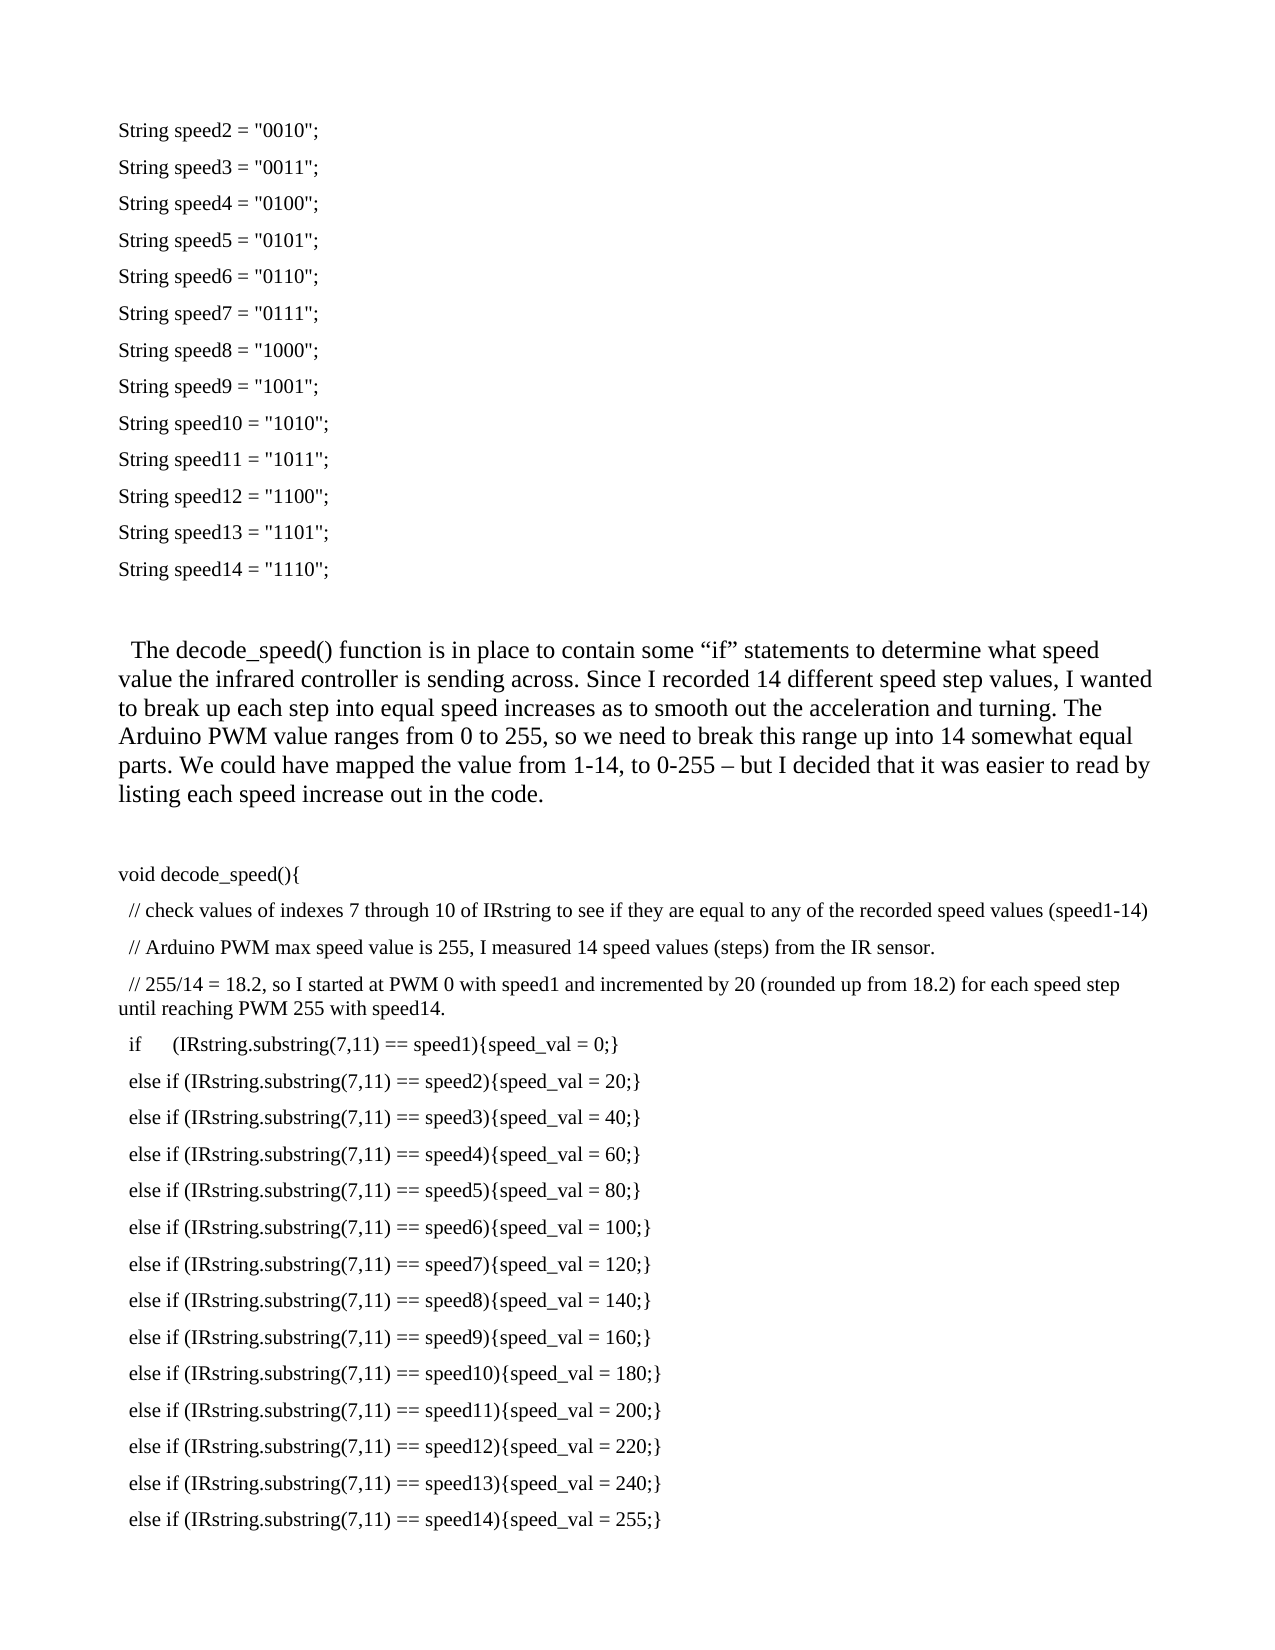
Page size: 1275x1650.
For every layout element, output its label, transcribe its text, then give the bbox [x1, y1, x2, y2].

text String speed13 = "1101"; [118, 520, 1157, 544]
text String speed2 = "0010"; [118, 118, 1157, 142]
text String speed9 = "1001"; [118, 374, 1157, 398]
text else if (IRstring.substring(7,11) == speed6){speed_val = 100;} [118, 1215, 1157, 1239]
text else if (IRstring.substring(7,11) == speed2){speed_val = 20;} [118, 1069, 1157, 1093]
text else if (IRstring.substring(7,11) == speed13){speed_val = 240;} [118, 1471, 1157, 1495]
text String speed12 = "1100"; [118, 484, 1157, 508]
text else if (IRstring.substring(7,11) == speed12){speed_val = 220;} [118, 1434, 1157, 1458]
text String speed14 = "1110"; [118, 557, 1157, 581]
text else if (IRstring.substring(7,11) == speed14){speed_val = 255;} [118, 1507, 1157, 1531]
text else if (IRstring.substring(7,11) == speed4){speed_val = 60;} [118, 1142, 1157, 1166]
text else if (IRstring.substring(7,11) == speed7){speed_val = 120;} [118, 1251, 1157, 1276]
text String speed3 = "0011"; [118, 155, 1157, 179]
text String speed5 = "0101"; [118, 228, 1157, 252]
text String speed4 = "0100"; [118, 191, 1157, 215]
text String speed10 = "1010"; [118, 411, 1157, 435]
text void decode_speed(){ [118, 862, 1157, 886]
text // 255/14 = 18.2, so I started at PWM 0 with speed1 and incremented by 20 (rounded up from 18.2) for each speed step until reaching PWM 255 with speed14. [118, 971, 1157, 1019]
text else if (IRstring.substring(7,11) == speed8){speed_val = 140;} [118, 1288, 1157, 1312]
text String speed7 = "0111"; [118, 301, 1157, 325]
text // Arduino PWM max speed value is 255, I measured 14 speed values (steps) from the IR sensor. [118, 935, 1157, 959]
text String speed6 = "0110"; [118, 264, 1157, 288]
text else if (IRstring.substring(7,11) == speed11){speed_val = 200;} [118, 1398, 1157, 1422]
text String speed8 = "1000"; [118, 337, 1157, 362]
text else if (IRstring.substring(7,11) == speed5){speed_val = 80;} [118, 1178, 1157, 1202]
text else if (IRstring.substring(7,11) == speed10){speed_val = 180;} [118, 1361, 1157, 1385]
text else if (IRstring.substring(7,11) == speed9){speed_val = 160;} [118, 1324, 1157, 1349]
text // check values of indexes 7 through 10 of IRstring to see if they are equal to any of the recorded speed values (speed1-14) [118, 898, 1157, 922]
text else if (IRstring.substring(7,11) == speed3){speed_val = 40;} [118, 1105, 1157, 1129]
text String speed11 = "1011"; [118, 447, 1157, 471]
text The decode_speed() function is in place to contain some “if” statements to determine what speed value the infrared controller is sending across. Since I recorded 14 different speed step values, I wanted to break up each step into equal speed increases as to smooth out the acceleration and turning. The Arduino PWM value ranges from 0 to 255, so we need to break this range up into 14 somewhat equal parts. We could have mapped the value from 1-14, to 0-255 – but I decided that it was easier to read by listing each speed increase out in the code. [118, 635, 1157, 808]
text if (IRstring.substring(7,11) == speed1){speed_val = 0;} [118, 1032, 1157, 1056]
